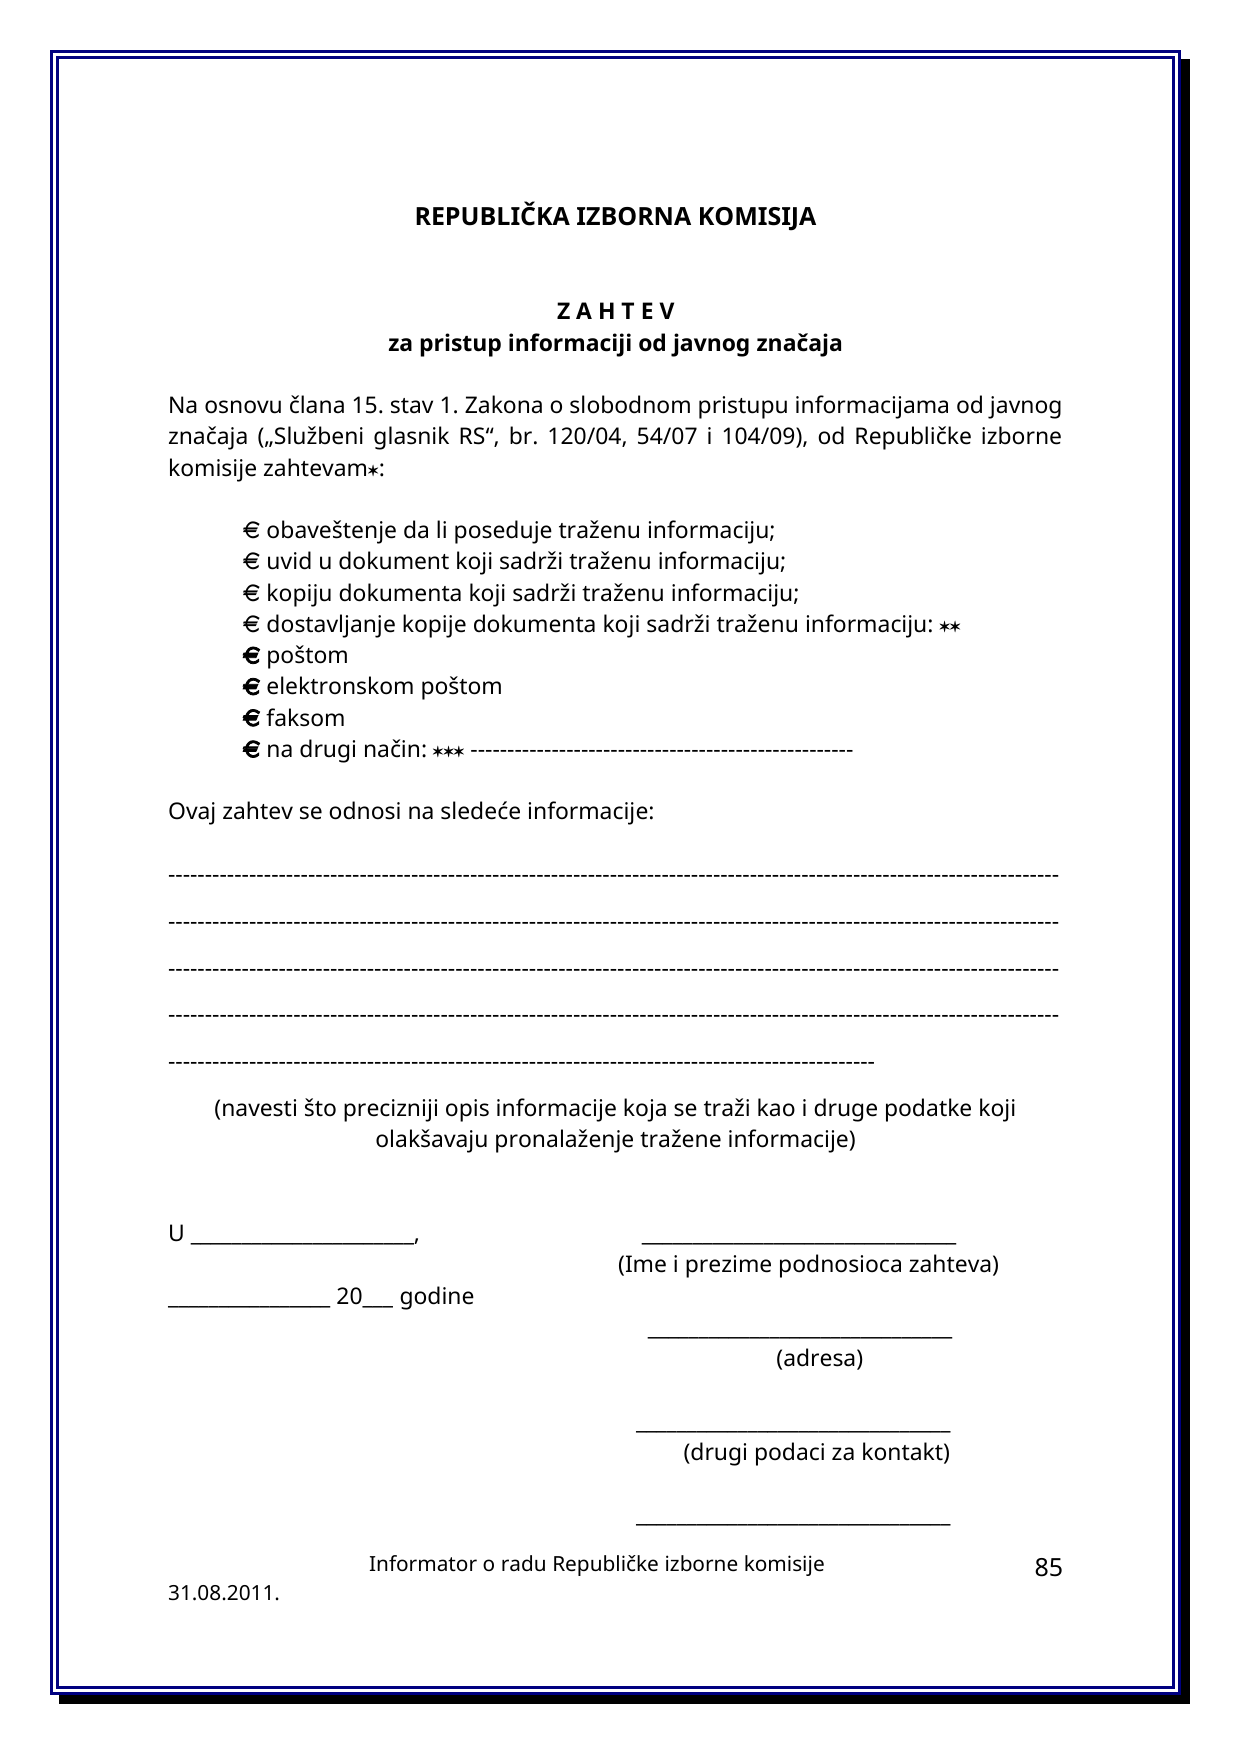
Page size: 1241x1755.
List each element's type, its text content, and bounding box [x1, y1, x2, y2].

text ________________ 20___ godine [168, 1280, 1063, 1311]
text U ______________________, _______________________________ [168, 1217, 1063, 1248]
text ______________________________ [543, 1311, 1063, 1342]
text  faksom [168, 702, 1063, 733]
text _______________________________ [168, 1498, 1063, 1530]
text  dostavljanje kopije dokumenta koji sadrži traženu informaciju:  [168, 608, 1063, 639]
text (drugi podaci za kontakt) [168, 1436, 1063, 1467]
text (adresa) [168, 1342, 1063, 1373]
text ---------------------------------------------------------------------------------------------------------------------------------------------------------------------------------------------------------------------------------------------------------------------------------------------------------------------------------------------------------------------------------------------------------------------------------------------------------------------------------------------------------------------------------------------------------------------------------------------------- [168, 858, 1063, 1077]
text _______________________________ [168, 1405, 1063, 1436]
text (navesti što precizniji opis informacije koja se traži kao i druge podatke koji olakšavaju pronalaženje tražene informacije) [168, 1092, 1063, 1155]
text za pristup informaciji od javnog značaja [168, 327, 1063, 358]
text  uvid u dokument koji sadrži traženu informaciju; [168, 545, 1063, 577]
text Na osnovu člana 15. stav 1. Zakona o slobodnom pristupu informacijama od javnog značaja („Službeni glasnik RS“, br. 120/04, 54/07 i 104/09), od Republičke izborne komisije zahtevam: [168, 389, 1063, 483]
text Z A H T E V [168, 295, 1063, 327]
text  obaveštenje da li poseduje traženu informaciju; [168, 514, 1063, 545]
text  poštom [168, 639, 1063, 670]
text REPUBLIČKA IZBORNA KOMISIJA [168, 199, 1063, 233]
text  elektronskom poštom [168, 670, 1063, 702]
text (Ime i prezime podnosioca zahteva) [168, 1248, 1063, 1280]
text  na drugi način:  ---------------------------------------------------- [168, 733, 1063, 764]
text  kopiju dokumenta koji sadrži traženu informaciju; [168, 577, 1063, 608]
text Ovaj zahtev se odnosi na sledeće informacije: [168, 795, 1063, 827]
